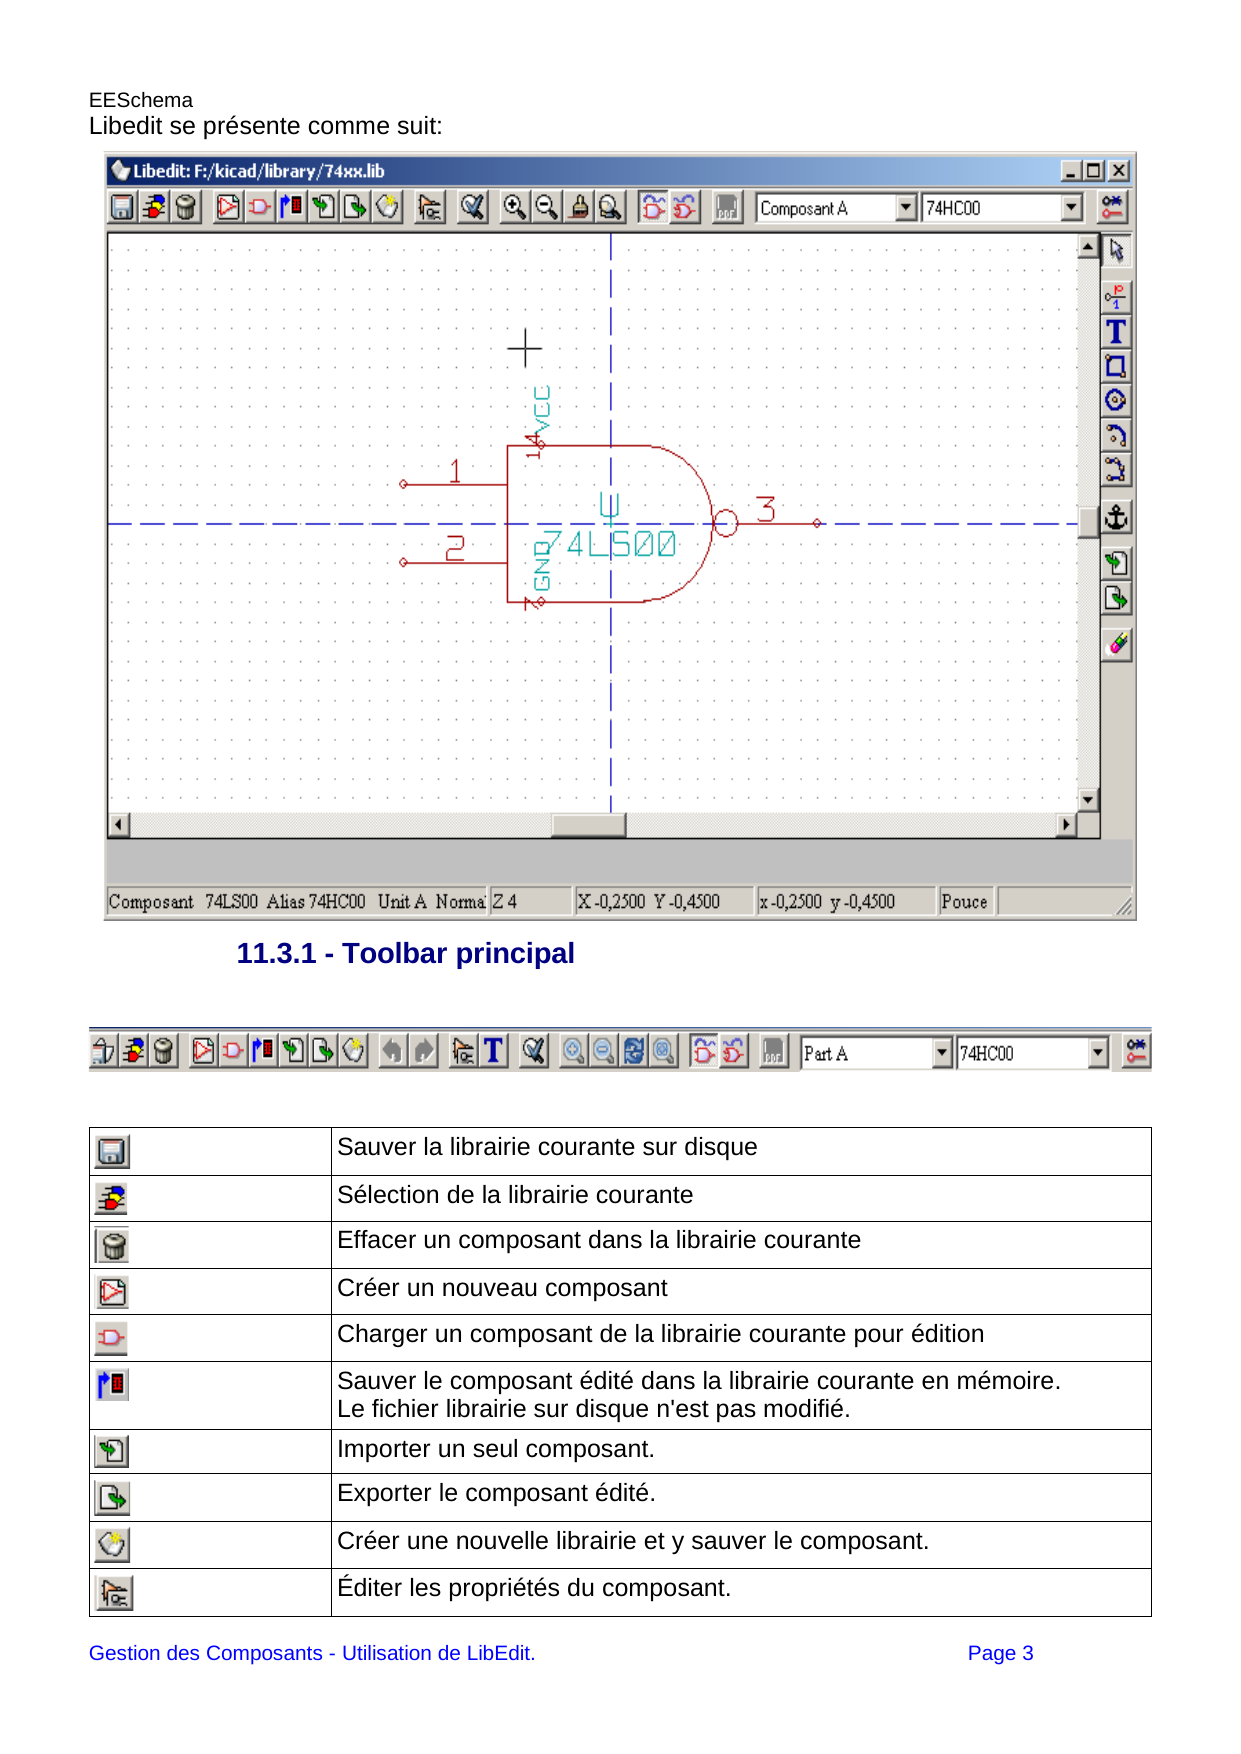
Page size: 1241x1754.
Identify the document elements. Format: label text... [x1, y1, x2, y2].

picture [94, 1574, 134, 1611]
table_cell Importer un seul composant. [332, 1430, 1151, 1473]
table_cell Effacer un composant dans la librairie courante [332, 1222, 1151, 1268]
picture [94, 1479, 131, 1516]
subtitle Toolbar principal [163, 937, 1152, 969]
picture [94, 1133, 131, 1169]
table_header [90, 1128, 331, 1175]
picture [94, 1526, 131, 1563]
table_cell Créer un nouveau composant [332, 1269, 1151, 1314]
picture [94, 1226, 129, 1263]
picture [94, 1434, 129, 1468]
text Libedit se présente comme suit: [88, 112, 1152, 140]
picture [94, 1319, 128, 1356]
table_cell [90, 1474, 331, 1521]
picture [94, 1273, 129, 1309]
table_cell [90, 1176, 331, 1221]
table_cell Sauver le composant édité dans la librairie courante en mémoire. Le fichier librairie sur disque n'est pas modifié. [332, 1362, 1151, 1429]
table_cell [90, 1315, 331, 1361]
picture [103, 151, 1137, 921]
picture [94, 1180, 128, 1215]
table_cell [90, 1362, 331, 1429]
table_cell Exporter le composant édité. [332, 1474, 1151, 1521]
table_cell [90, 1569, 331, 1616]
table_cell Charger un composant de la librairie courante pour édition [332, 1315, 1151, 1361]
table_cell [90, 1222, 331, 1268]
table_cell Créer une nouvelle librairie et y sauver le composant. [332, 1522, 1151, 1568]
table_cell [90, 1430, 331, 1473]
table_header Sauver la librairie courante sur disque [332, 1128, 1151, 1175]
table_cell [90, 1269, 331, 1314]
table_cell Sélection de la librairie courante [332, 1176, 1151, 1221]
table_cell Éditer les propriétés du composant. [332, 1569, 1151, 1616]
picture [88, 1027, 1152, 1072]
table_cell [90, 1522, 331, 1568]
